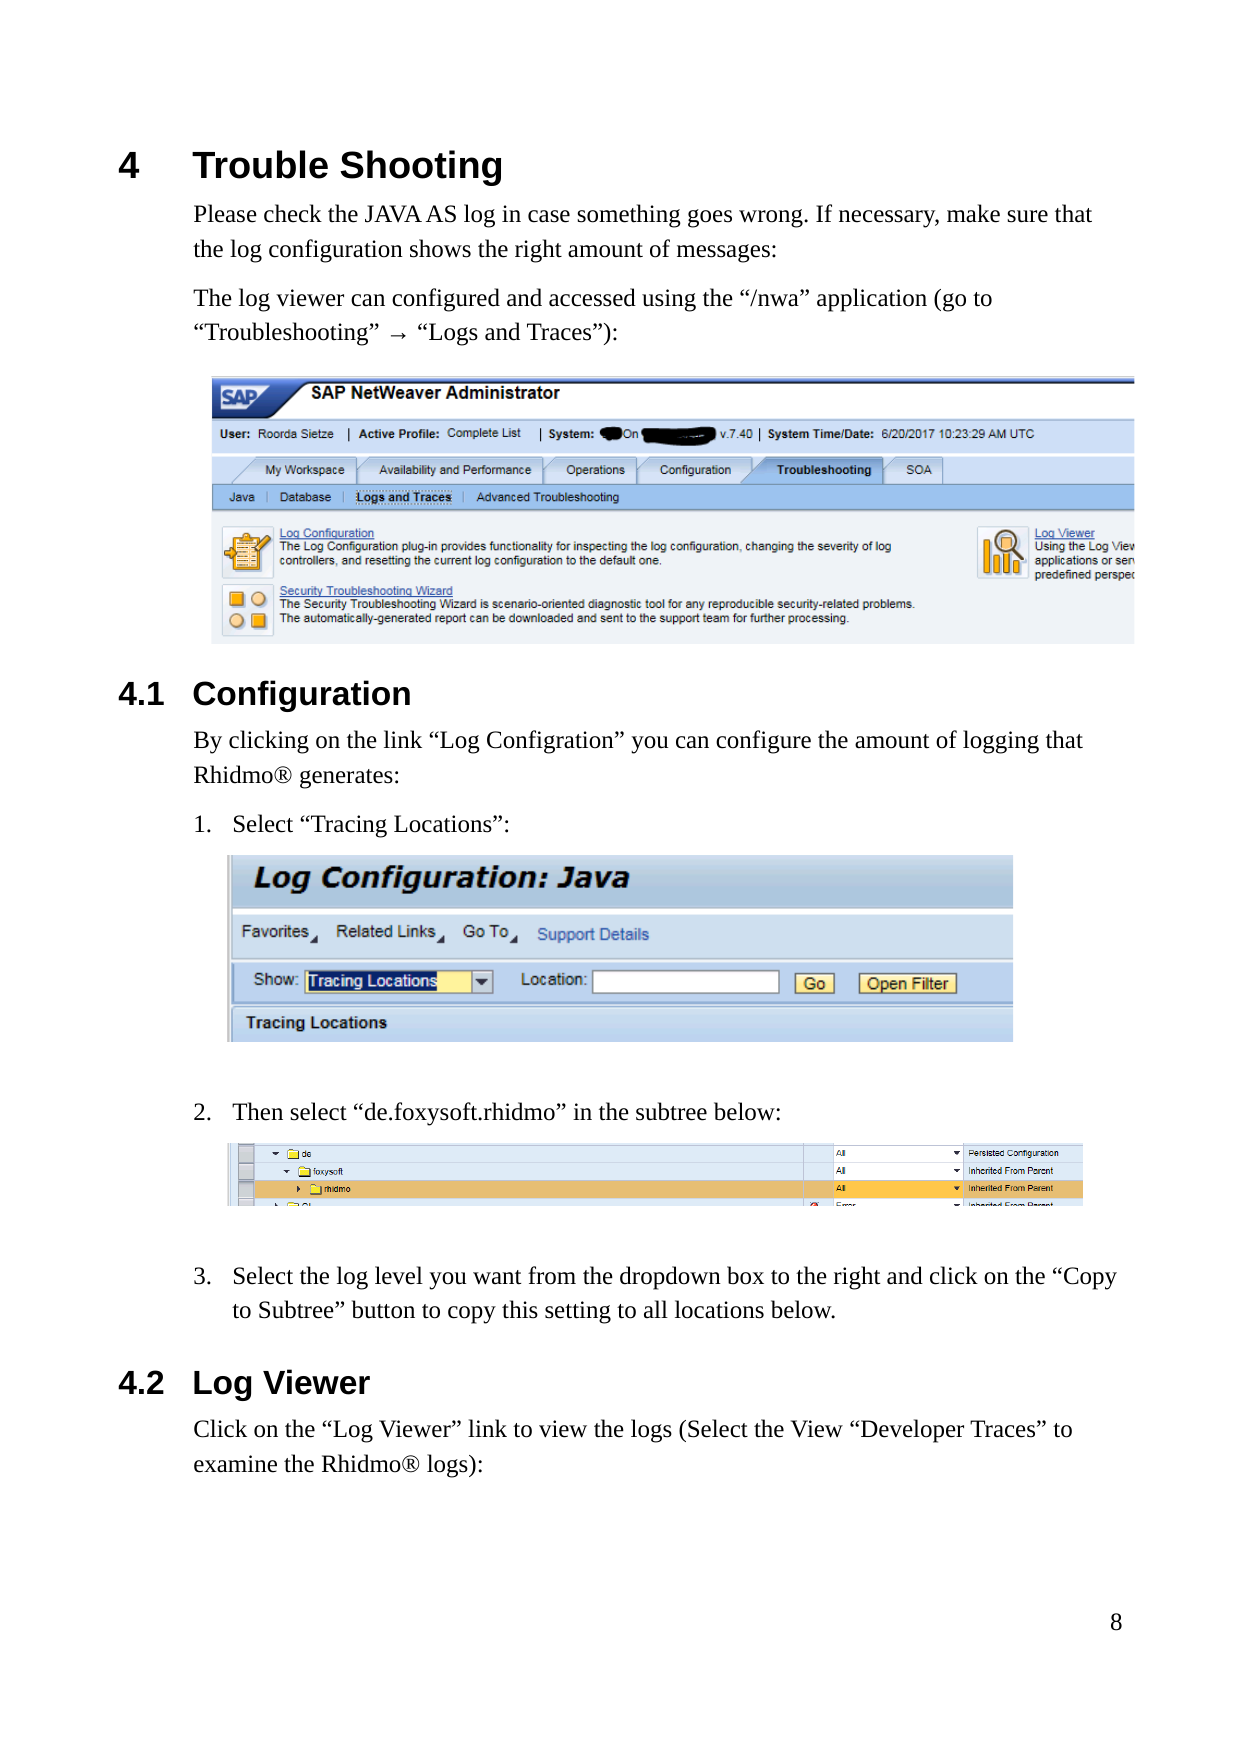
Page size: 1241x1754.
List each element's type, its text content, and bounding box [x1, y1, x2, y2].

text Click on the “Log Viewer” link to view the logs (Select the View “Developer Traces” to examine the Rhidmo® logs): [193, 1414, 1122, 1477]
text By clicking on the link “Log Configration” you can configure the amount of logging that Rhidmo® generates: [193, 725, 1122, 788]
picture [227, 855, 1014, 1042]
subtitle Log Viewer [118, 1363, 1122, 1402]
picture [211, 376, 1135, 644]
text The log viewer can configured and accessed using the “/nwa” application (go to “Troubleshooting” → “Logs and Traces”): [193, 283, 1122, 346]
subtitle Configuration [118, 644, 1122, 713]
list 1. Select “Tracing Locations”: [193, 809, 1122, 837]
picture [227, 1143, 1083, 1206]
text Please check the JAVA AS log in case something goes wrong. If necessary, make sure that the log configuration shows the right amount of messages: [193, 199, 1122, 262]
subtitle Trouble Shooting [118, 143, 1122, 187]
list 2. Then select “de.foxysoft.rhidmo” in the subtree below: [193, 1097, 1122, 1125]
list 3. Select the log level you want from the dropdown box to the right and click on the “Copy to Subtree” button to copy this setting to all locations below. [193, 1261, 1122, 1324]
